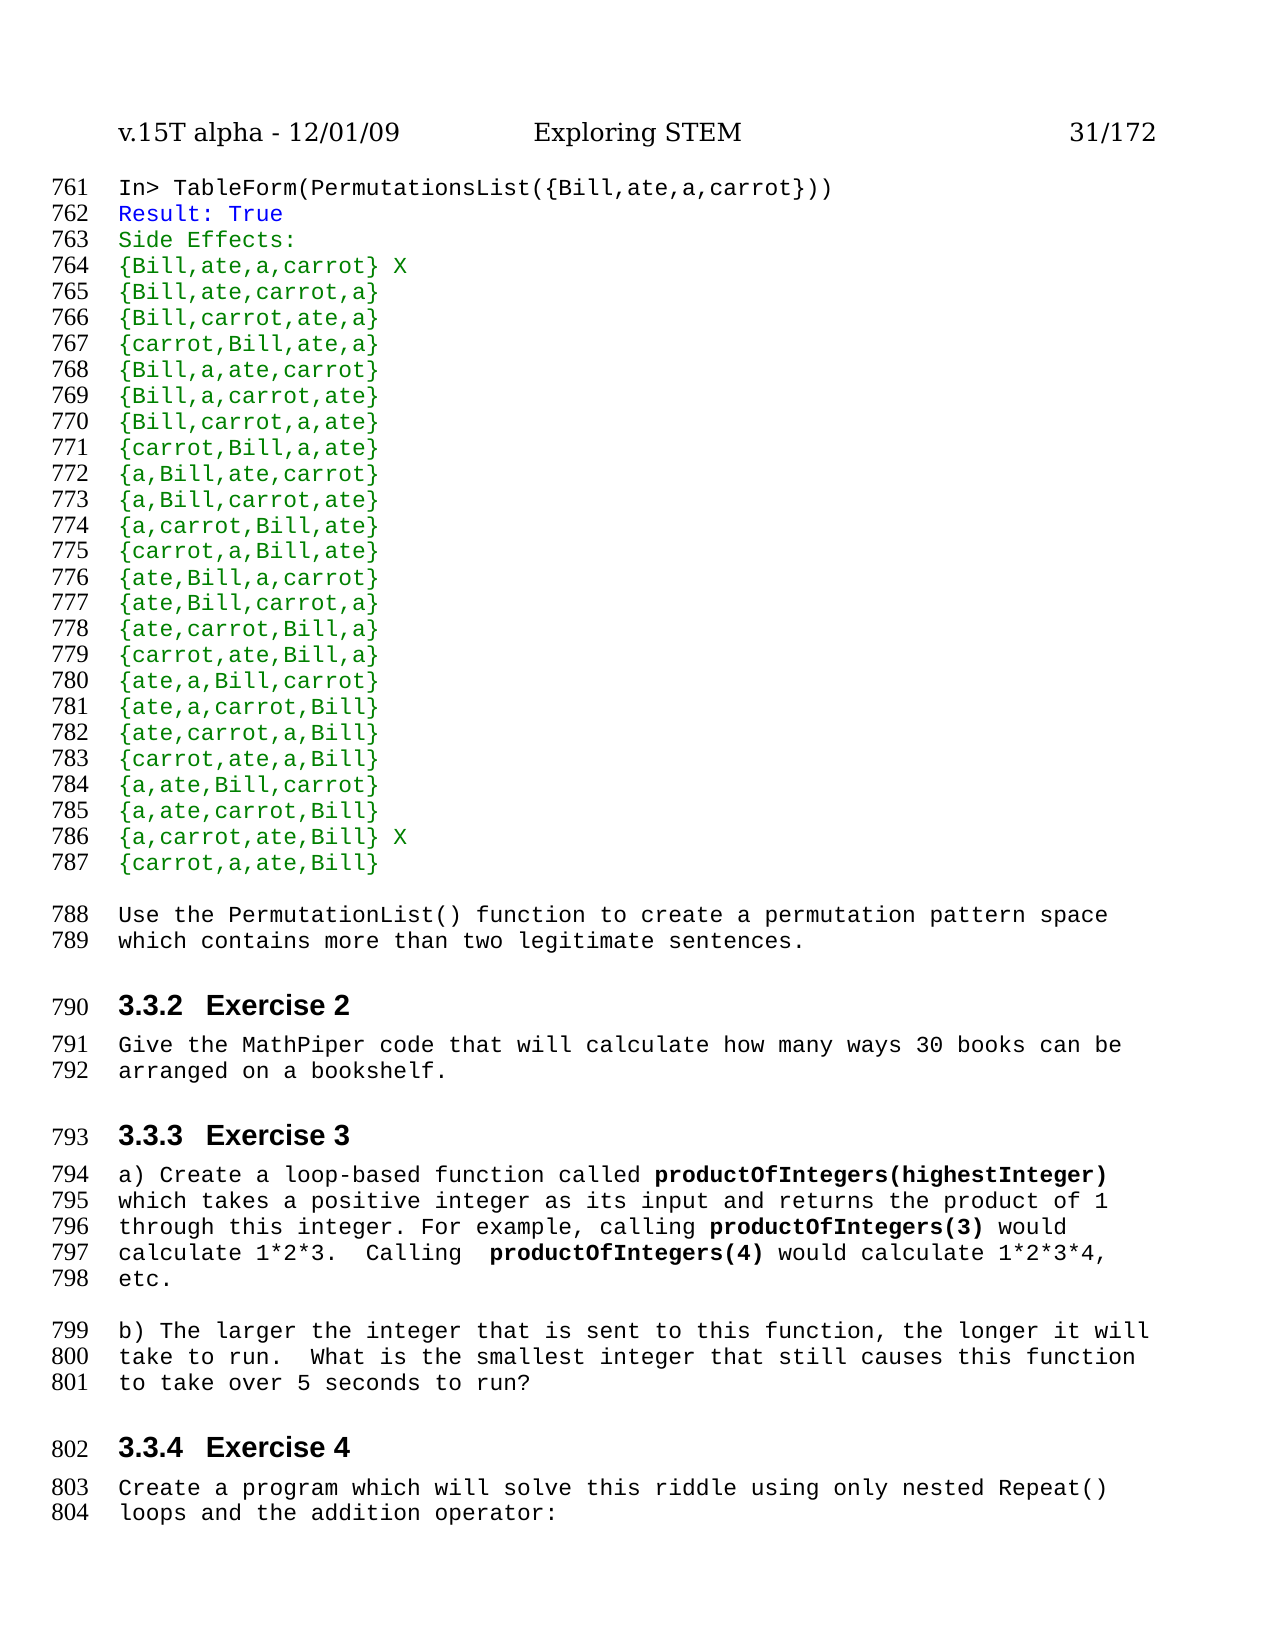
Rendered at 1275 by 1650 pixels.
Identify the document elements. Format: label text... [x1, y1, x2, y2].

text {carrot,ate,Bill,a} [118, 644, 1157, 669]
text Give the MathPiper code that will calculate how many ways 30 books can be arranged on a bookshelf. [118, 1033, 1157, 1085]
text {a,Bill,carrot,ate} [118, 488, 1157, 514]
text Result: True [118, 203, 1157, 229]
subtitle Exercise 4 [118, 1430, 1157, 1464]
text {ate,a,Bill,carrot} [118, 669, 1157, 696]
text {ate,a,carrot,Bill} [118, 696, 1157, 721]
text {a,ate,carrot,Bill} [118, 799, 1157, 825]
subtitle Exercise 3 [118, 1118, 1157, 1152]
text {a,ate,Bill,carrot} [118, 773, 1157, 799]
text {carrot,a,Bill,ate} [118, 540, 1157, 566]
text {Bill,ate,carrot,a} [118, 281, 1157, 306]
text {Bill,a,carrot,ate} [118, 384, 1157, 410]
text b) The larger the integer that is sent to this function, the longer it will take to run. What is the smallest integer that still causes this function to take over 5 seconds to run? [118, 1319, 1157, 1397]
text {a,carrot,Bill,ate} [118, 514, 1157, 540]
text Use the PermutationList() function to create a permutation pattern space which contains more than two legitimate sentences. [118, 903, 1157, 955]
text {carrot,ate,a,Bill} [118, 747, 1157, 773]
text {a,Bill,ate,carrot} [118, 462, 1157, 488]
text {carrot,Bill,a,ate} [118, 436, 1157, 462]
text {ate,carrot,a,Bill} [118, 721, 1157, 747]
text {carrot,Bill,ate,a} [118, 332, 1157, 358]
text {ate,carrot,Bill,a} [118, 618, 1157, 644]
subtitle Exercise 2 [118, 988, 1157, 1021]
text In> TableForm(PermutationsList({Bill,ate,a,carrot})) [118, 177, 1157, 203]
text a) Create a loop-based function called productOfIntegers(highestInteger) which takes a positive integer as its input and returns the product of 1 through this integer. For example, calling productOfIntegers(3) would calculate 1*2*3. Calling productOfIntegers(4) would calculate 1*2*3*4, etc. [118, 1164, 1157, 1293]
text {carrot,a,ate,Bill} [118, 851, 1157, 877]
text Create a program which will solve this riddle using only nested Repeat() loops and the addition operator: [118, 1476, 1157, 1528]
text {ate,Bill,a,carrot} [118, 566, 1157, 592]
text {ate,Bill,carrot,a} [118, 592, 1157, 618]
text {Bill,carrot,ate,a} [118, 306, 1157, 332]
text {Bill,carrot,a,ate} [118, 410, 1157, 436]
text Side Effects: [118, 229, 1157, 254]
text {Bill,ate,a,carrot} X [118, 254, 1157, 281]
text {Bill,a,ate,carrot} [118, 358, 1157, 384]
text {a,carrot,ate,Bill} X [118, 825, 1157, 851]
